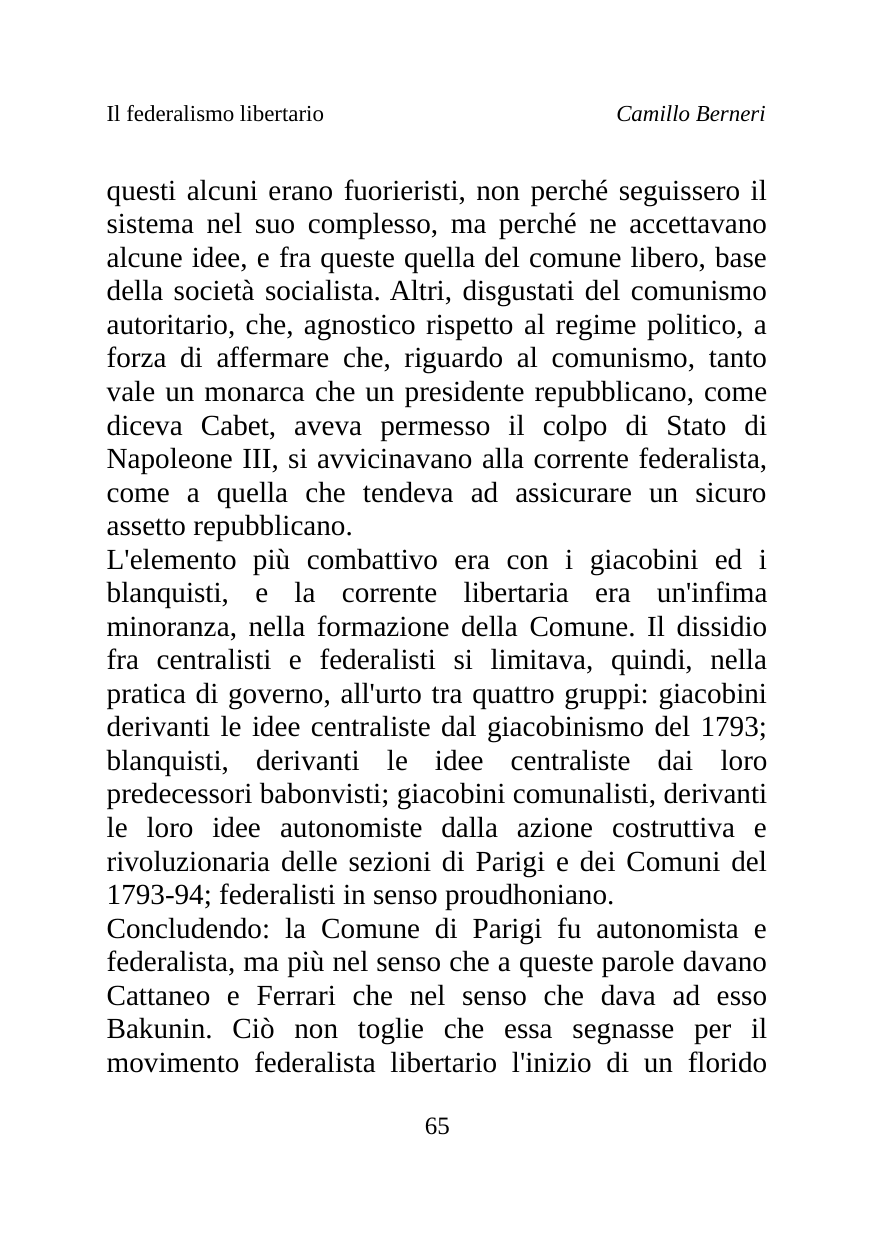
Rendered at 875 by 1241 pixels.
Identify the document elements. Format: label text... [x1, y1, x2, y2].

text questi alcuni erano fuorieristi, non perché seguissero il sistema nel suo complesso, ma perché ne accettavano alcune idee, e fra queste quella del comune libero, base della società socialista. Altri, disgustati del comunismo autoritario, che, agnostico rispetto al regime politico, a forza di affermare che, riguardo al comunismo, tanto vale un monarca che un presidente repubblicano, come diceva Cabet, aveva permesso il colpo di Stato di Napoleone III, si avvicinavano alla corrente federalista, come a quella che tendeva ad assicurare un sicuro assetto repubblicano. [106, 173, 768, 542]
text Concludendo: la Comune di Parigi fu autonomista e federalista, ma più nel senso che a queste parole davano Cattaneo e Ferrari che nel senso che dava ad esso Bakunin. Ciò non toglie che essa segnasse per il movimento federalista libertario l'inizio di un florido [106, 911, 768, 1078]
text L'elemento più combattivo era con i giacobini ed i blanquisti, e la corrente libertaria era un'infima minoranza, nella formazione della Comune. Il dissidio fra centralisti e federalisti si limitava, quindi, nella pratica di governo, all'urto tra quattro gruppi: giacobini derivanti le idee centraliste dal giacobinismo del 1793; blanquisti, derivanti le idee centraliste dai loro predecessori babonvisti; giacobini comunalisti, derivanti le loro idee autonomiste dalla azione costruttiva e rivoluzionaria delle sezioni di Parigi e dei Comuni del 1793-94; federalisti in senso proudhoniano. [106, 542, 768, 911]
